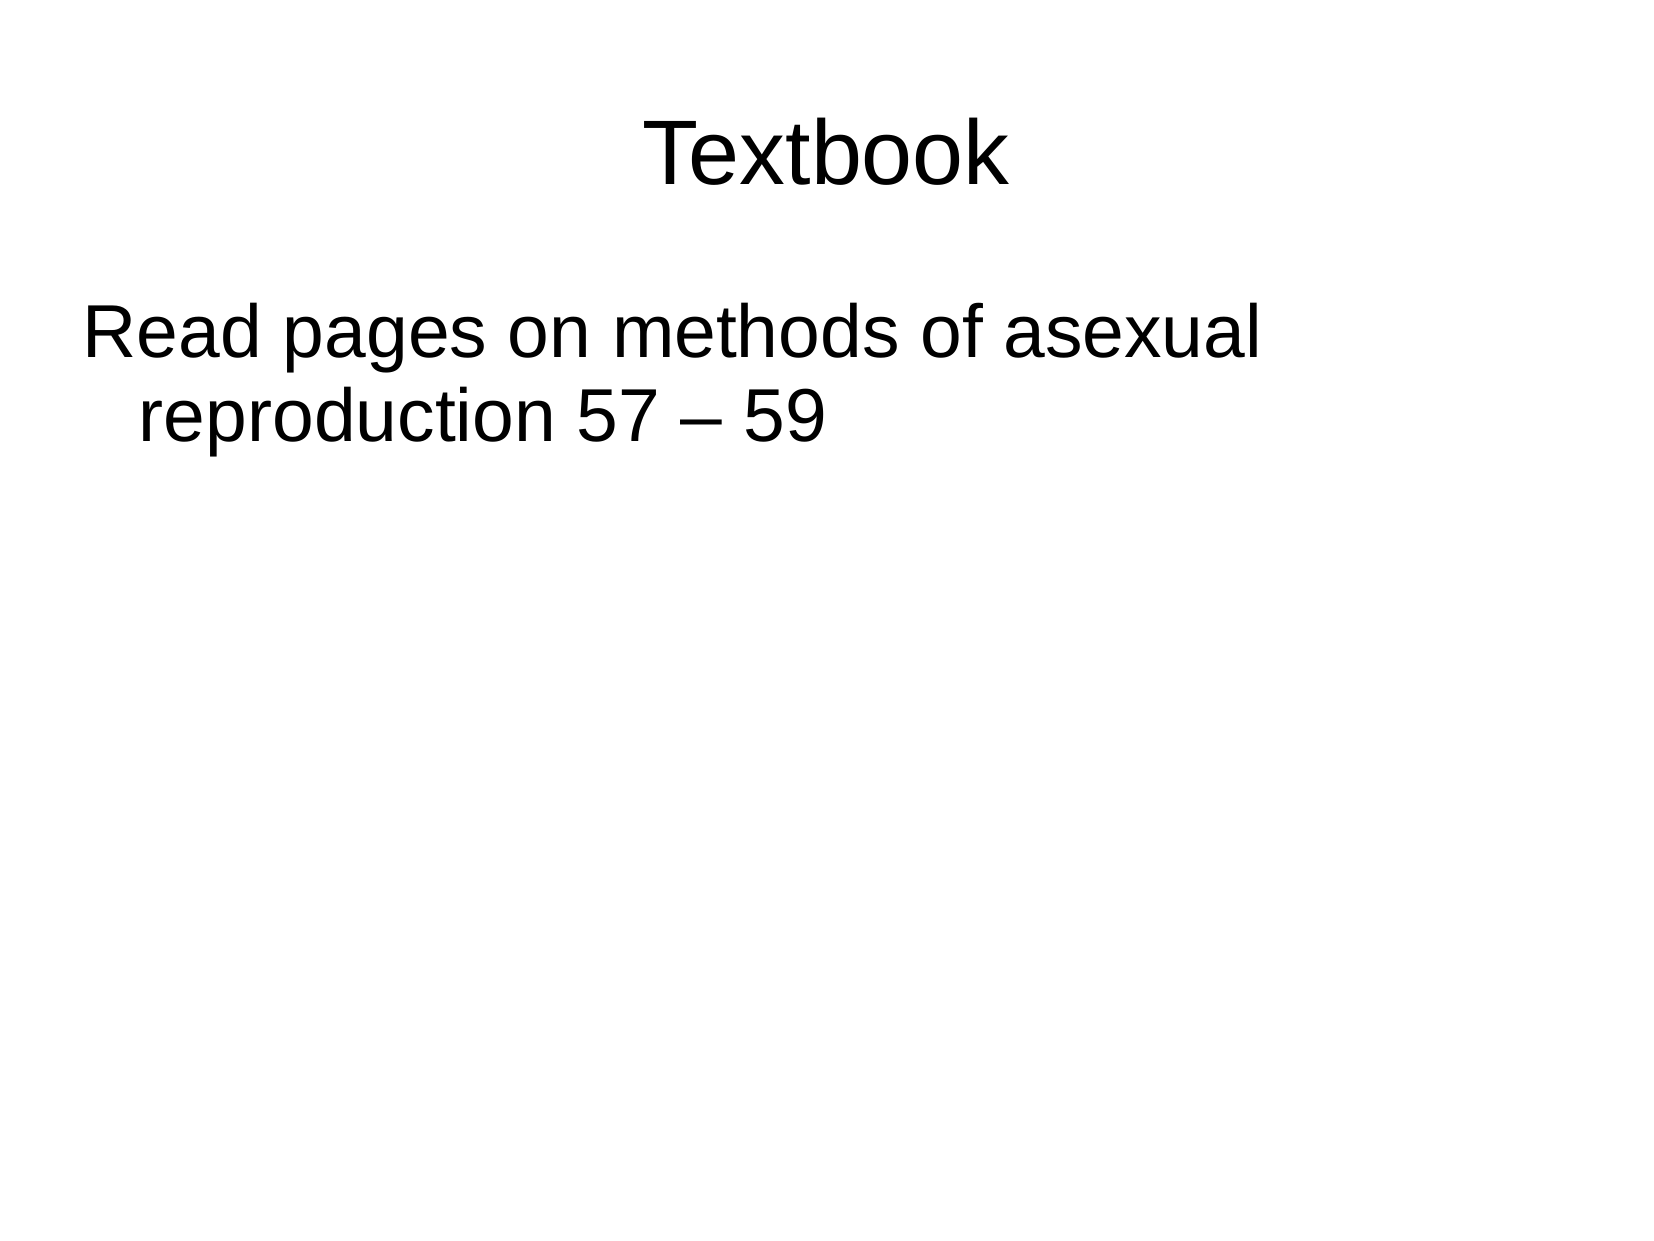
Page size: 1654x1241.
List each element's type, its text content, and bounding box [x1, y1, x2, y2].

title Textbook [82, 49, 1571, 257]
list Read pages on methods of asexual reproduction 57 – 59 [82, 289, 1571, 1094]
